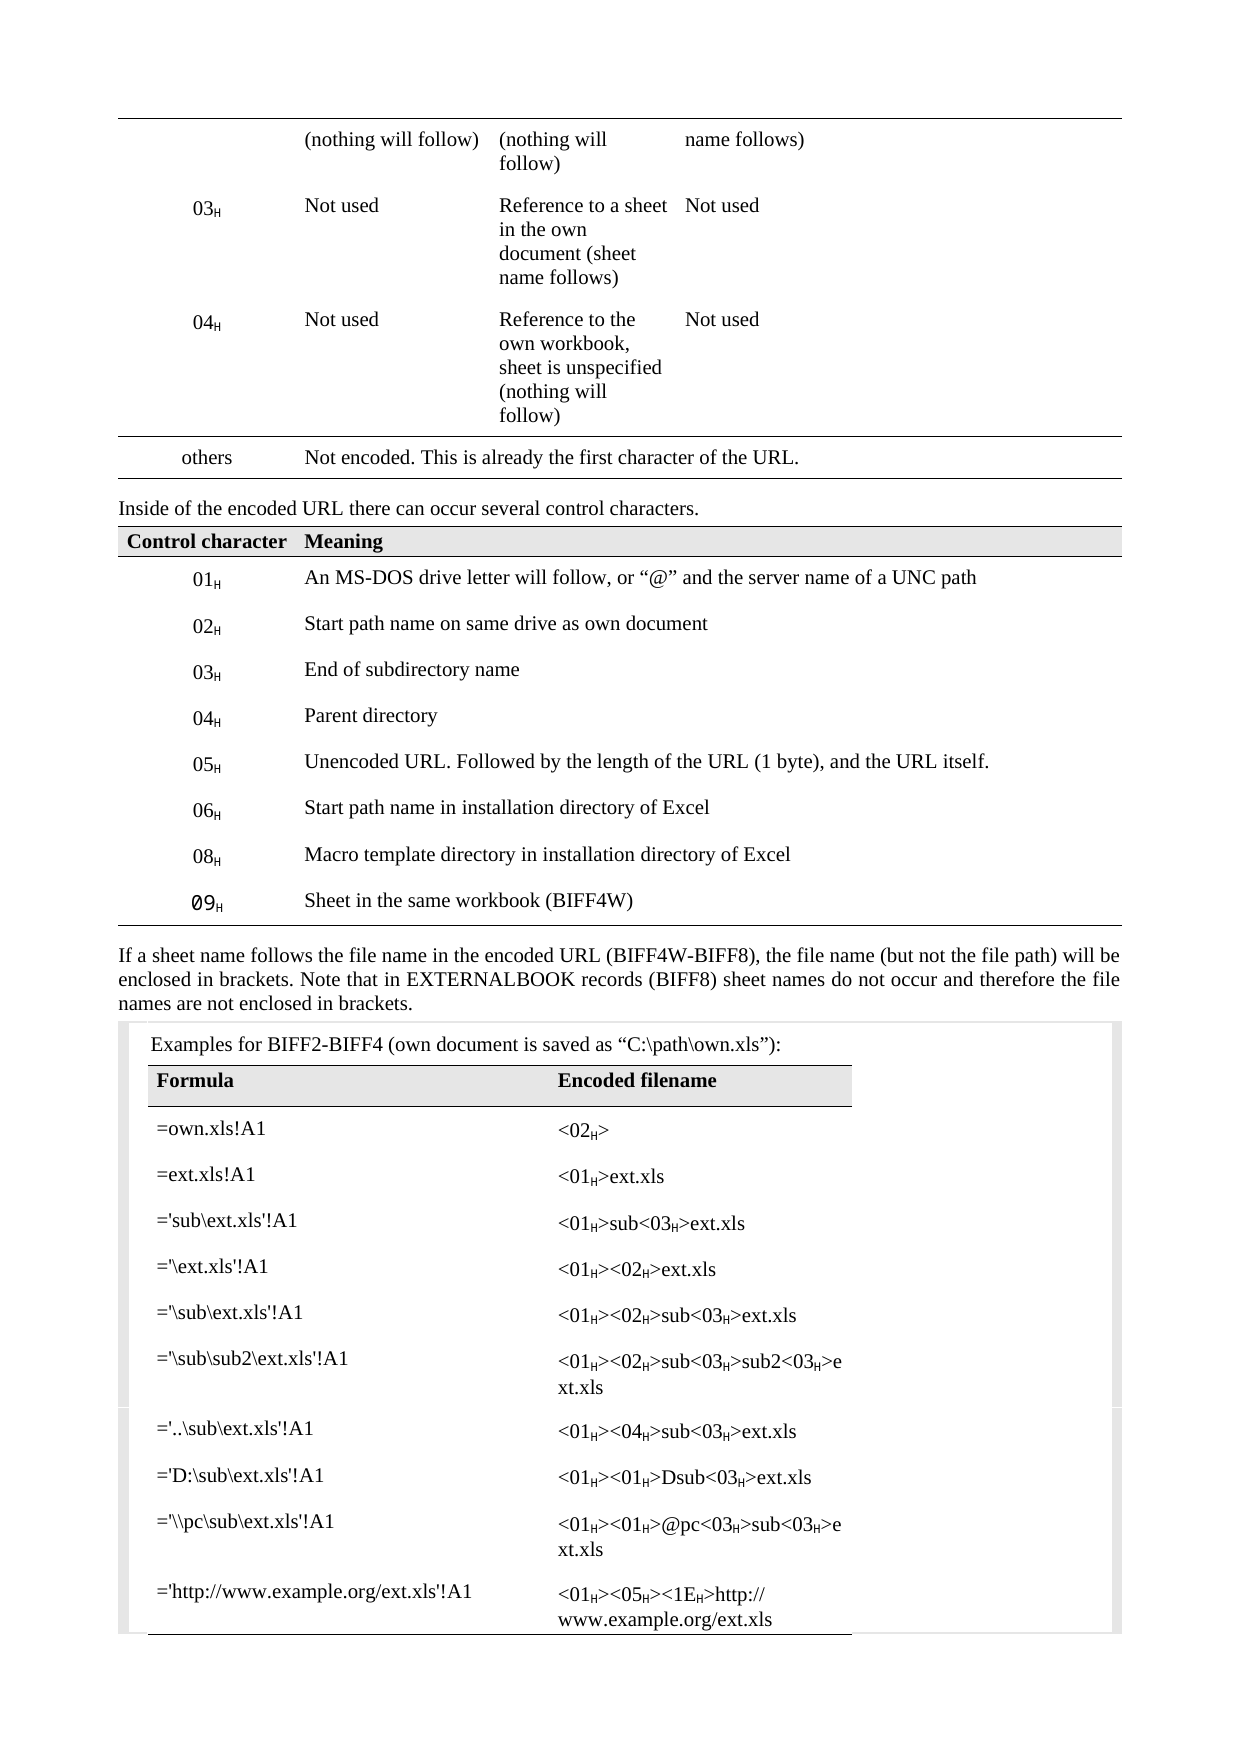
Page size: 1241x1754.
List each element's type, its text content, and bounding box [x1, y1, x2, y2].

text Inside of the encoded URL there can occur several control characters. [118, 496, 1122, 520]
table_cell =ext.xls!A1 [148, 1153, 549, 1199]
table_cell An MS-DOS drive letter will follow, or “@” and the server name of a UNC path [295, 557, 1122, 602]
table_cell others [118, 437, 295, 478]
table_cell Formula [148, 1066, 549, 1106]
table_cell <01H><01H>@pc<03H>sub<03H>ext.xls [549, 1500, 852, 1570]
table_cell 04H [118, 298, 295, 436]
table_cell <01H><02H>sub<03H>ext.xls [549, 1291, 852, 1337]
table_cell End of subdirectory name [295, 648, 1122, 694]
table_cell Unencoded URL. Followed by the length of the URL (1 byte), and the URL itself. [295, 740, 1122, 786]
table_cell 02H [118, 602, 295, 648]
table_cell [118, 119, 295, 184]
table_cell [129, 1153, 147, 1199]
table_cell Not used [295, 184, 490, 298]
table_cell 03H [118, 648, 295, 694]
table_cell [129, 1245, 147, 1291]
table_cell 06H [118, 786, 295, 833]
table_cell ='http://www.example.org/ext.xls'!A1 [148, 1570, 549, 1634]
table_cell [852, 1454, 1112, 1500]
table_header Examples for BIFF2-BIFF4 (own document is saved as “C:\path\own.xls”): [148, 1023, 852, 1065]
table_cell [129, 1408, 147, 1454]
table_cell =own.xls!A1 [148, 1107, 549, 1153]
table_cell Encoded filename [549, 1066, 852, 1106]
table_cell ='\sub\sub2\ext.xls'!A1 [148, 1337, 549, 1407]
table_cell Reference to the own workbook, sheet is unspecified (nothing will follow) [490, 298, 676, 436]
table_cell Not encoded. This is already the first character of the URL. [295, 437, 1122, 478]
table_cell Not used [295, 298, 490, 436]
table_cell [852, 1500, 1112, 1570]
table_cell [129, 1107, 147, 1153]
table_cell ='D:\sub\ext.xls'!A1 [148, 1454, 549, 1500]
table_header Control character [118, 527, 295, 556]
table_cell <01H>sub<03H>ext.xls [549, 1199, 852, 1245]
table_cell <01H><02H>ext.xls [549, 1245, 852, 1291]
table_cell ='..\sub\ext.xls'!A1 [148, 1408, 549, 1454]
table_cell [852, 1199, 1112, 1245]
table_cell [129, 1570, 147, 1632]
table_cell Sheet in the same workbook (BIFF4W) [295, 879, 1122, 925]
table_header Meaning [295, 527, 1122, 556]
table_cell [852, 1291, 1112, 1337]
table_cell [129, 1199, 147, 1245]
table_cell [129, 1337, 147, 1407]
table_cell <01H>ext.xls [549, 1153, 852, 1199]
table_header [852, 1023, 1112, 1065]
table_cell Macro template directory in installation directory of Excel [295, 833, 1122, 879]
table_cell 08H [118, 833, 295, 879]
table_cell 01H [118, 557, 295, 602]
table_cell [852, 1245, 1112, 1291]
table_cell (nothing will follow) [295, 119, 490, 184]
table_cell <01H><02H>sub<03H>sub2<03H>ext.xls [549, 1337, 852, 1407]
table_cell [129, 1500, 147, 1570]
table_cell ='\ext.xls'!A1 [148, 1245, 549, 1291]
table_cell 04H [118, 694, 295, 740]
table_cell (nothing will follow) [490, 119, 676, 184]
table_cell [852, 1065, 1112, 1107]
table_cell [852, 1337, 1112, 1407]
table_cell Start path name in installation directory of Excel [295, 786, 1122, 833]
table_cell <02H> [549, 1107, 852, 1153]
table_cell [852, 1107, 1112, 1153]
table_cell 09H [118, 879, 295, 925]
table_cell Start path name on same drive as own document [295, 602, 1122, 648]
table_cell [852, 1153, 1112, 1199]
table_cell <01H><05H><1EH>http://www.example.org/ext.xls [549, 1570, 852, 1634]
table_cell [129, 1065, 147, 1107]
table_cell [129, 1454, 147, 1500]
table_cell ='\sub\ext.xls'!A1 [148, 1291, 549, 1337]
text If a sheet name follows the file name in the encoded URL (BIFF4W-BIFF8), the file name (but not the file path) will be enclosed in brackets. Note that in EXTERNALBOOK records (BIFF8) sheet names do not occur and therefore the file names are not enclosed in brackets. [118, 943, 1122, 1015]
table_cell Parent directory [295, 694, 1122, 740]
table_header [129, 1023, 147, 1065]
table_cell <01H><01H>Dsub<03H>ext.xls [549, 1454, 852, 1500]
table_cell 03H [118, 184, 295, 298]
table_cell <01H><04H>sub<03H>ext.xls [549, 1408, 852, 1454]
table_cell [852, 1570, 1112, 1632]
table_cell name follows) [676, 119, 1122, 184]
table_cell ='\\pc\sub\ext.xls'!A1 [148, 1500, 549, 1570]
table_cell [129, 1291, 147, 1337]
table_cell ='sub\ext.xls'!A1 [148, 1199, 549, 1245]
table_cell [852, 1408, 1112, 1454]
table_cell Not used [676, 298, 1122, 436]
table_cell Not used [676, 184, 1122, 298]
table_cell 05H [118, 740, 295, 786]
table_cell Reference to a sheet in the own document (sheet name follows) [490, 184, 676, 298]
